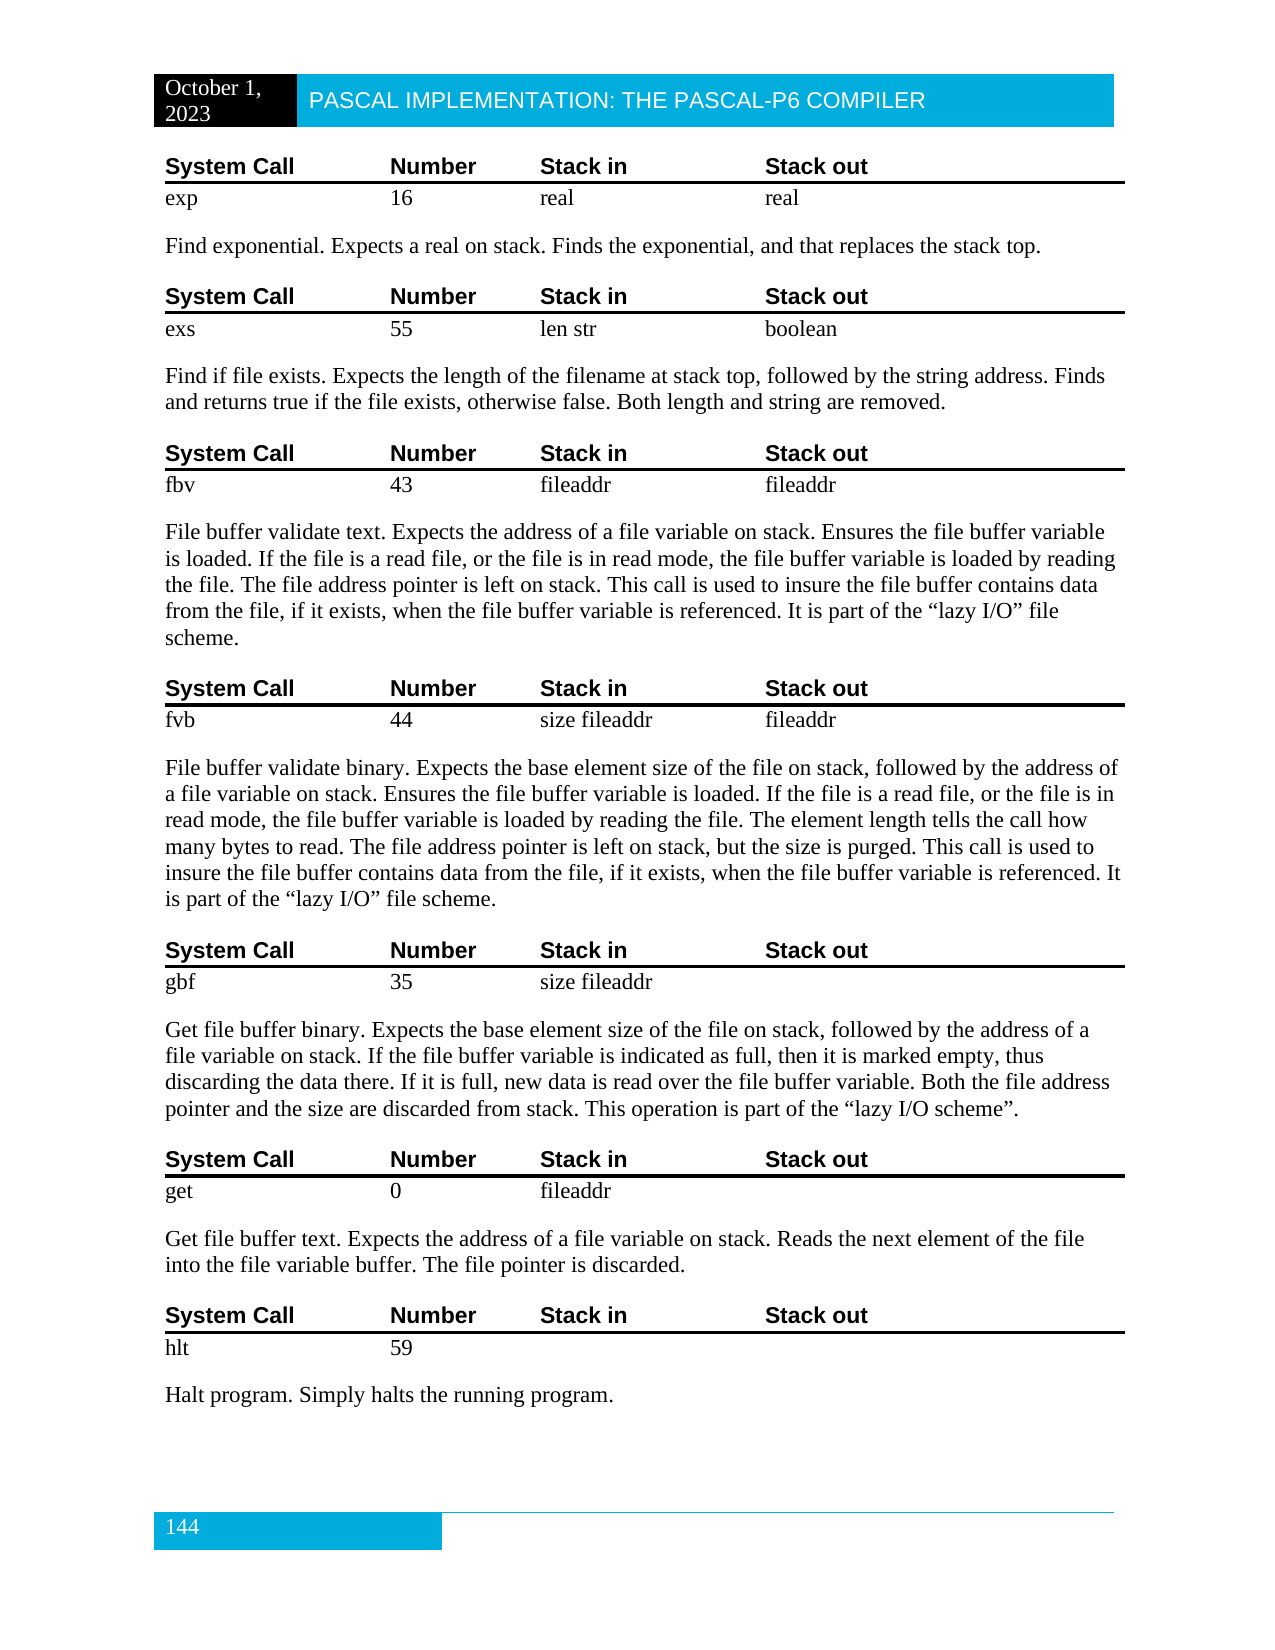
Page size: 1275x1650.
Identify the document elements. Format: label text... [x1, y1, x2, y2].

text hlt 59 [165, 1334, 1125, 1360]
text System Call Number Stack in Stack out [165, 675, 1125, 703]
text Get file buffer binary. Expects the base element size of the file on stack, followed by the address of a file variable on stack. If the file buffer variable is indicated as full, then it is marked empty, thus discarding the data there. If it is full, new data is read over the file buffer variable. Both the file address pointer and the size are discarded from stack. This operation is part of the “lazy I/O scheme”. [165, 1016, 1125, 1121]
text System Call Number Stack in Stack out [165, 283, 1125, 311]
text exp 16 real real [165, 184, 1125, 211]
text Find exponential. Expects a real on stack. Finds the exponential, and that replaces the stack top. [165, 232, 1125, 258]
text System Call Number Stack in Stack out [165, 1146, 1125, 1174]
text System Call Number Stack in Stack out [165, 937, 1125, 965]
text System Call Number Stack in Stack out [165, 439, 1125, 468]
text Get file buffer text. Expects the address of a file variable on stack. Reads the next element of the file into the file variable buffer. The file pointer is discarded. [165, 1225, 1125, 1277]
text get 0 fileaddr [165, 1178, 1125, 1204]
text Halt program. Simply halts the running program. [165, 1381, 1125, 1408]
text File buffer validate binary. Expects the base element size of the file on stack, followed by the address of a file variable on stack. Ensures the file buffer variable is loaded. If the file is a read file, or the file is in read mode, the file buffer variable is loaded by reading the file. The element length tells the call how many bytes to read. The file address pointer is left on stack, but the size is purged. This call is used to insure the file buffer contains data from the file, if it exists, when the file buffer variable is referenced. It is part of the “lazy I/O” file scheme. [165, 754, 1125, 912]
text gbf 35 size fileaddr [165, 968, 1125, 995]
text fbv 43 fileaddr fileaddr [165, 471, 1125, 497]
text fvb 44 size fileaddr fileaddr [165, 707, 1125, 733]
text Find if file exists. Expects the length of the filename at stack top, followed by the string address. Finds and returns true if the file exists, otherwise false. Both length and string are removed. [165, 362, 1125, 414]
text exs 55 len str boolean [165, 314, 1125, 341]
text System Call Number Stack in Stack out [165, 1302, 1125, 1331]
text File buffer validate text. Expects the address of a file variable on stack. Ensures the file buffer variable is loaded. If the file is a read file, or the file is in read mode, the file buffer variable is loaded by reading the file. The file address pointer is left on stack. This call is used to insure the file buffer contains data from the file, if it exists, when the file buffer variable is referenced. It is part of the “lazy I/O” file scheme. [165, 518, 1125, 650]
text System Call Number Stack in Stack out [165, 153, 1125, 181]
